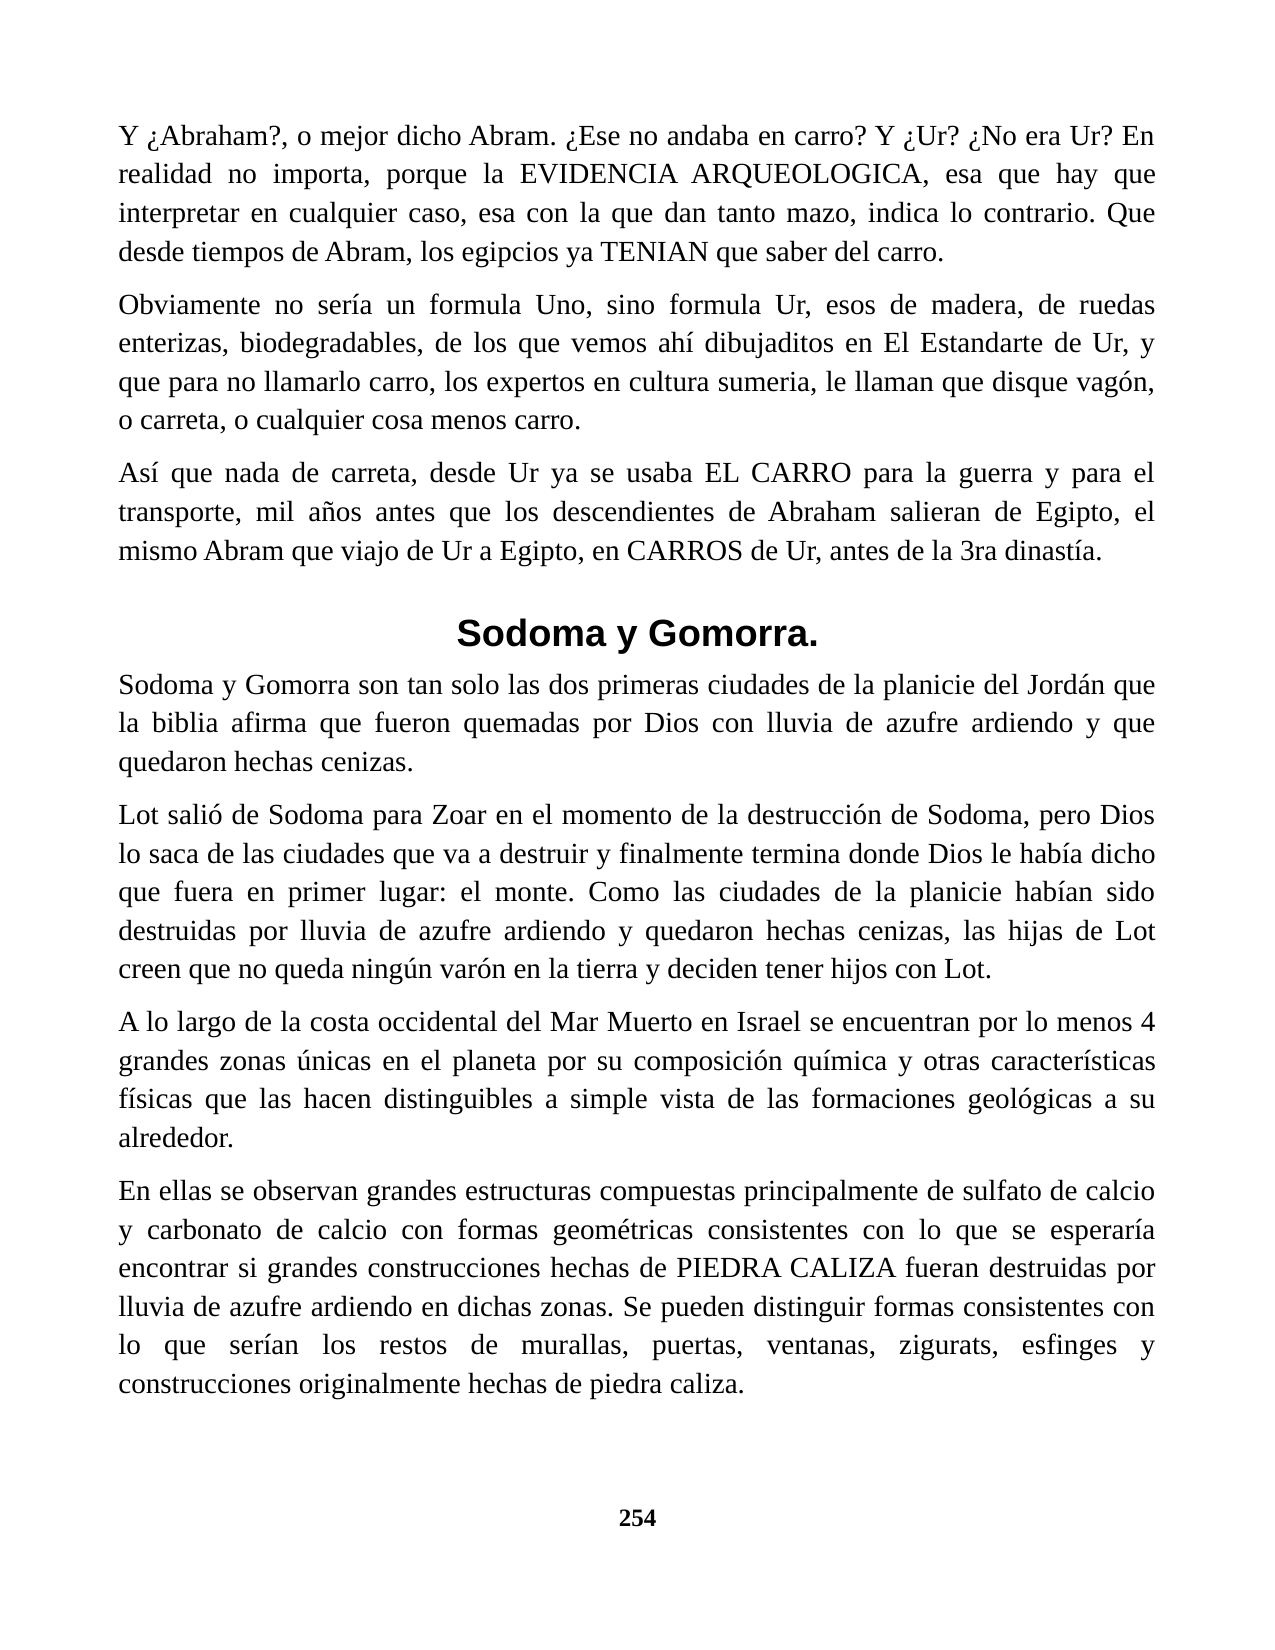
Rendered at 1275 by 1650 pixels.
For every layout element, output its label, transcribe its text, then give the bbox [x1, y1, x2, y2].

text Obviamente no sería un formula Uno, sino formula Ur, esos de madera, de ruedas enterizas, biodegradables, de los que vemos ahí dibujaditos en El Estandarte de Ur, y que para no llamarlo carro, los expertos en cultura sumeria, le llaman que disque vagón, o carreta, o cualquier cosa menos carro. [118, 287, 1157, 436]
subtitle Sodoma y Gomorra. [118, 611, 1157, 654]
text Sodoma y Gomorra son tan solo las dos primeras ciudades de la planicie del Jordán que la biblia afirma que fueron quemadas por Dios con lluvia de azufre ardiendo y que quedaron hechas cenizas. [118, 667, 1157, 778]
text Y ¿Abraham?, o mejor dicho Abram. ¿Ese no andaba en carro? Y ¿Ur? ¿No era Ur? En realidad no importa, porque la EVIDENCIA ARQUEOLOGICA, esa que hay que interpretar en cualquier caso, esa con la que dan tanto mazo, indica lo contrario. Que desde tiempos de Abram, los egipcios ya TENIAN que saber del carro. [118, 118, 1157, 267]
text A lo largo de la costa occidental del Mar Muerto en Israel se encuentran por lo menos 4 grandes zonas únicas en el planeta por su composición química y otras características físicas que las hacen distinguibles a simple vista de las formaciones geológicas a su alrededor. [118, 1004, 1157, 1154]
text Así que nada de carreta, desde Ur ya se usaba EL CARRO para la guerra y para el transporte, mil años antes que los descendientes de Abraham salieran de Egipto, el mismo Abram que viajo de Ur a Egipto, en CARROS de Ur, antes de la 3ra dinastía. [118, 456, 1157, 566]
text En ellas se observan grandes estructuras compuestas principalmente de sulfato de calcio y carbonato de calcio con formas geométricas consistentes con lo que se esperaría encontrar si grandes construcciones hechas de PIEDRA CALIZA fueran destruidas por lluvia de azufre ardiendo en dichas zonas. Se pueden distinguir formas consistentes con lo que serían los restos de murallas, puertas, ventanas, zigurats, esfinges y construcciones originalmente hechas de piedra caliza. [118, 1173, 1157, 1399]
text Lot salió de Sodoma para Zoar en el momento de la destrucción de Sodoma, pero Dios lo saca de las ciudades que va a destruir y finalmente termina donde Dios le había dicho que fuera en primer lugar: el monte. Como las ciudades de la planicie habían sido destruidas por lluvia de azufre ardiendo y quedaron hechas cenizas, las hijas de Lot creen que no queda ningún varón en la tierra y deciden tener hijos con Lot. [118, 797, 1157, 985]
